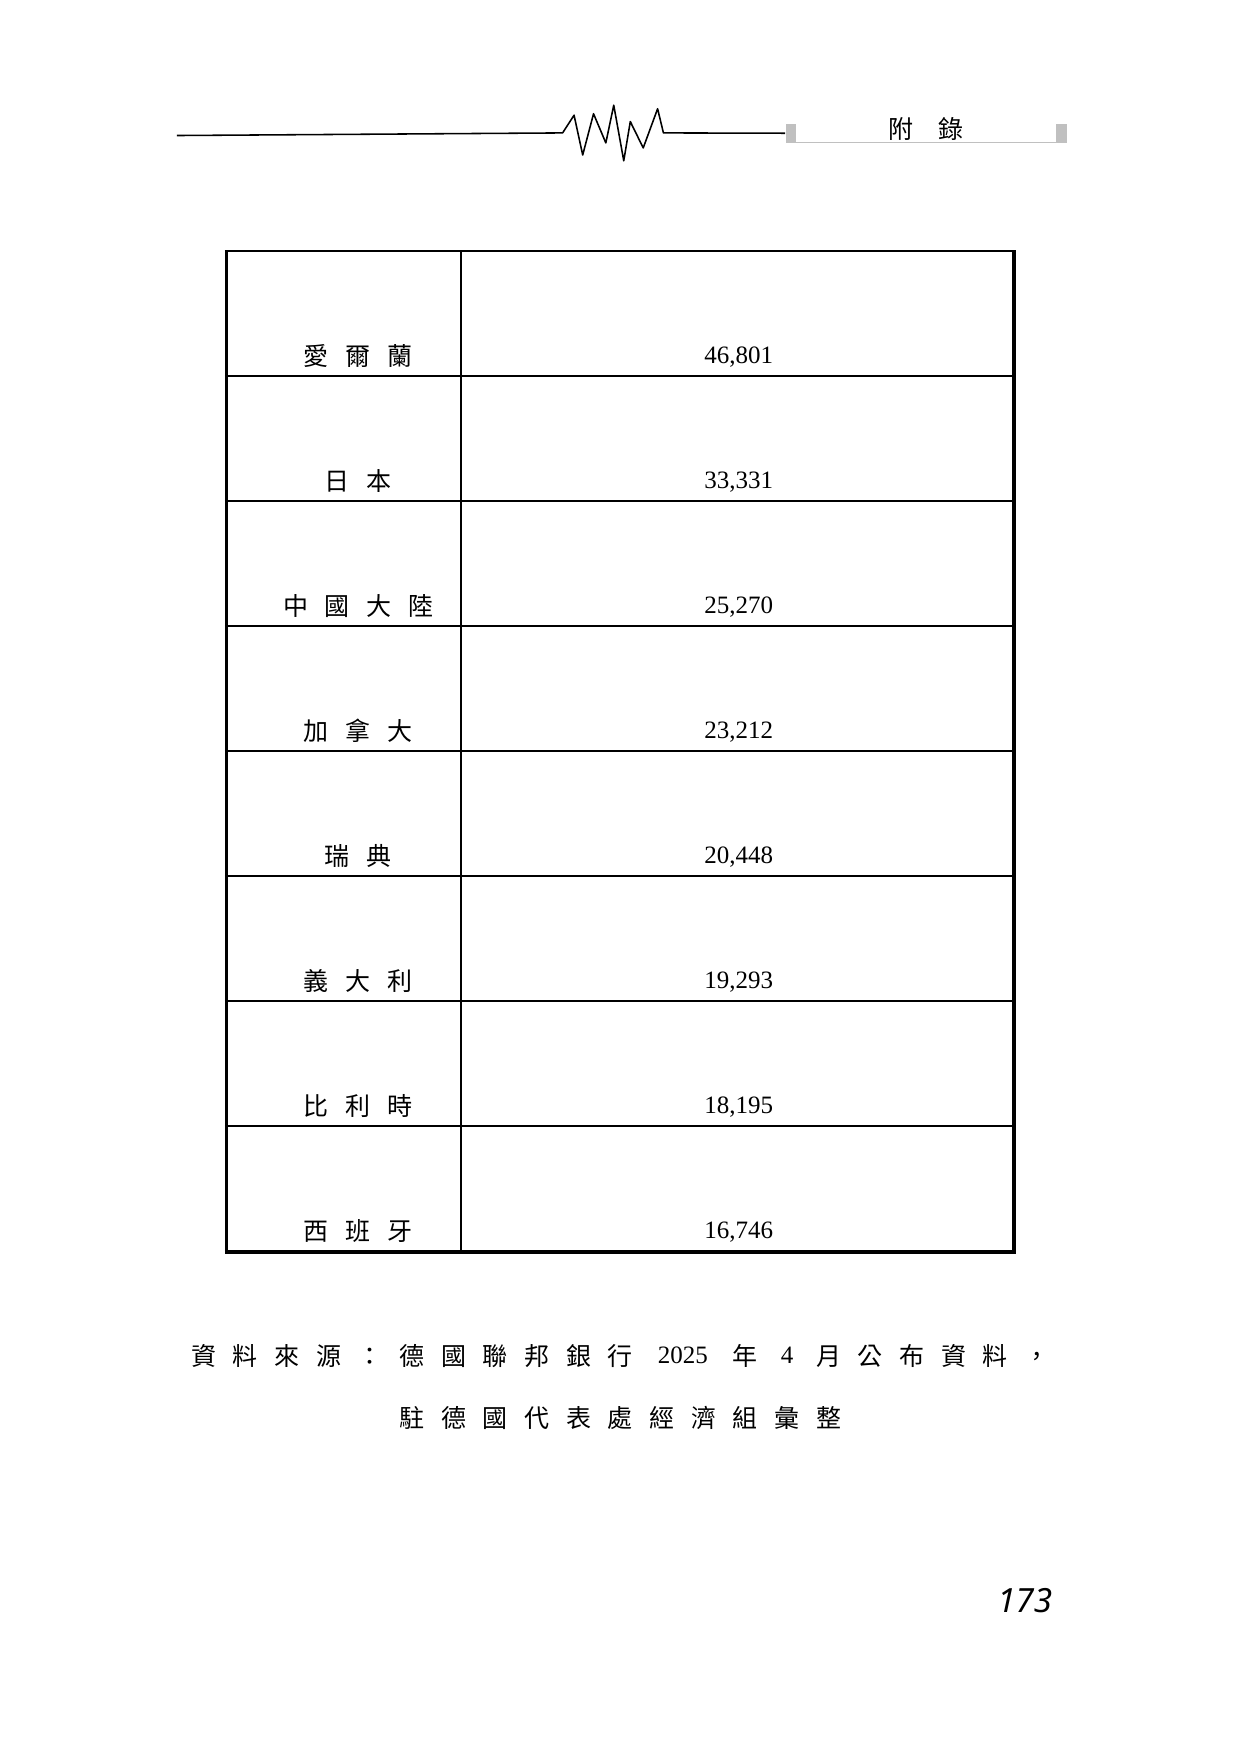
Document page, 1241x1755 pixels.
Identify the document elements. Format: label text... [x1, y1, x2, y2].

table_cell 西班牙 [228, 1127, 460, 1250]
table_cell 日本 [228, 377, 460, 500]
table_cell 比利時 [228, 1002, 460, 1125]
text 資料來源：德國聯邦銀行2025年4月公布資料，駐德國代表處經濟組彙整 [183, 1313, 1058, 1438]
table_cell 愛爾蘭 [228, 252, 460, 375]
table_cell 加拿大 [228, 627, 460, 750]
table_cell 23,212 [462, 627, 1012, 750]
table_cell 25,270 [462, 502, 1012, 625]
table_cell 18,195 [462, 1002, 1012, 1125]
table_cell 19,293 [462, 877, 1012, 1000]
table_cell 義大利 [228, 877, 460, 1000]
table_cell 瑞典 [228, 752, 460, 875]
table_cell 16,746 [462, 1127, 1012, 1250]
table_cell 33,331 [462, 377, 1012, 500]
table_cell 中國大陸 [228, 502, 460, 625]
table_cell 20,448 [462, 752, 1012, 875]
table_cell 46,801 [462, 252, 1012, 375]
